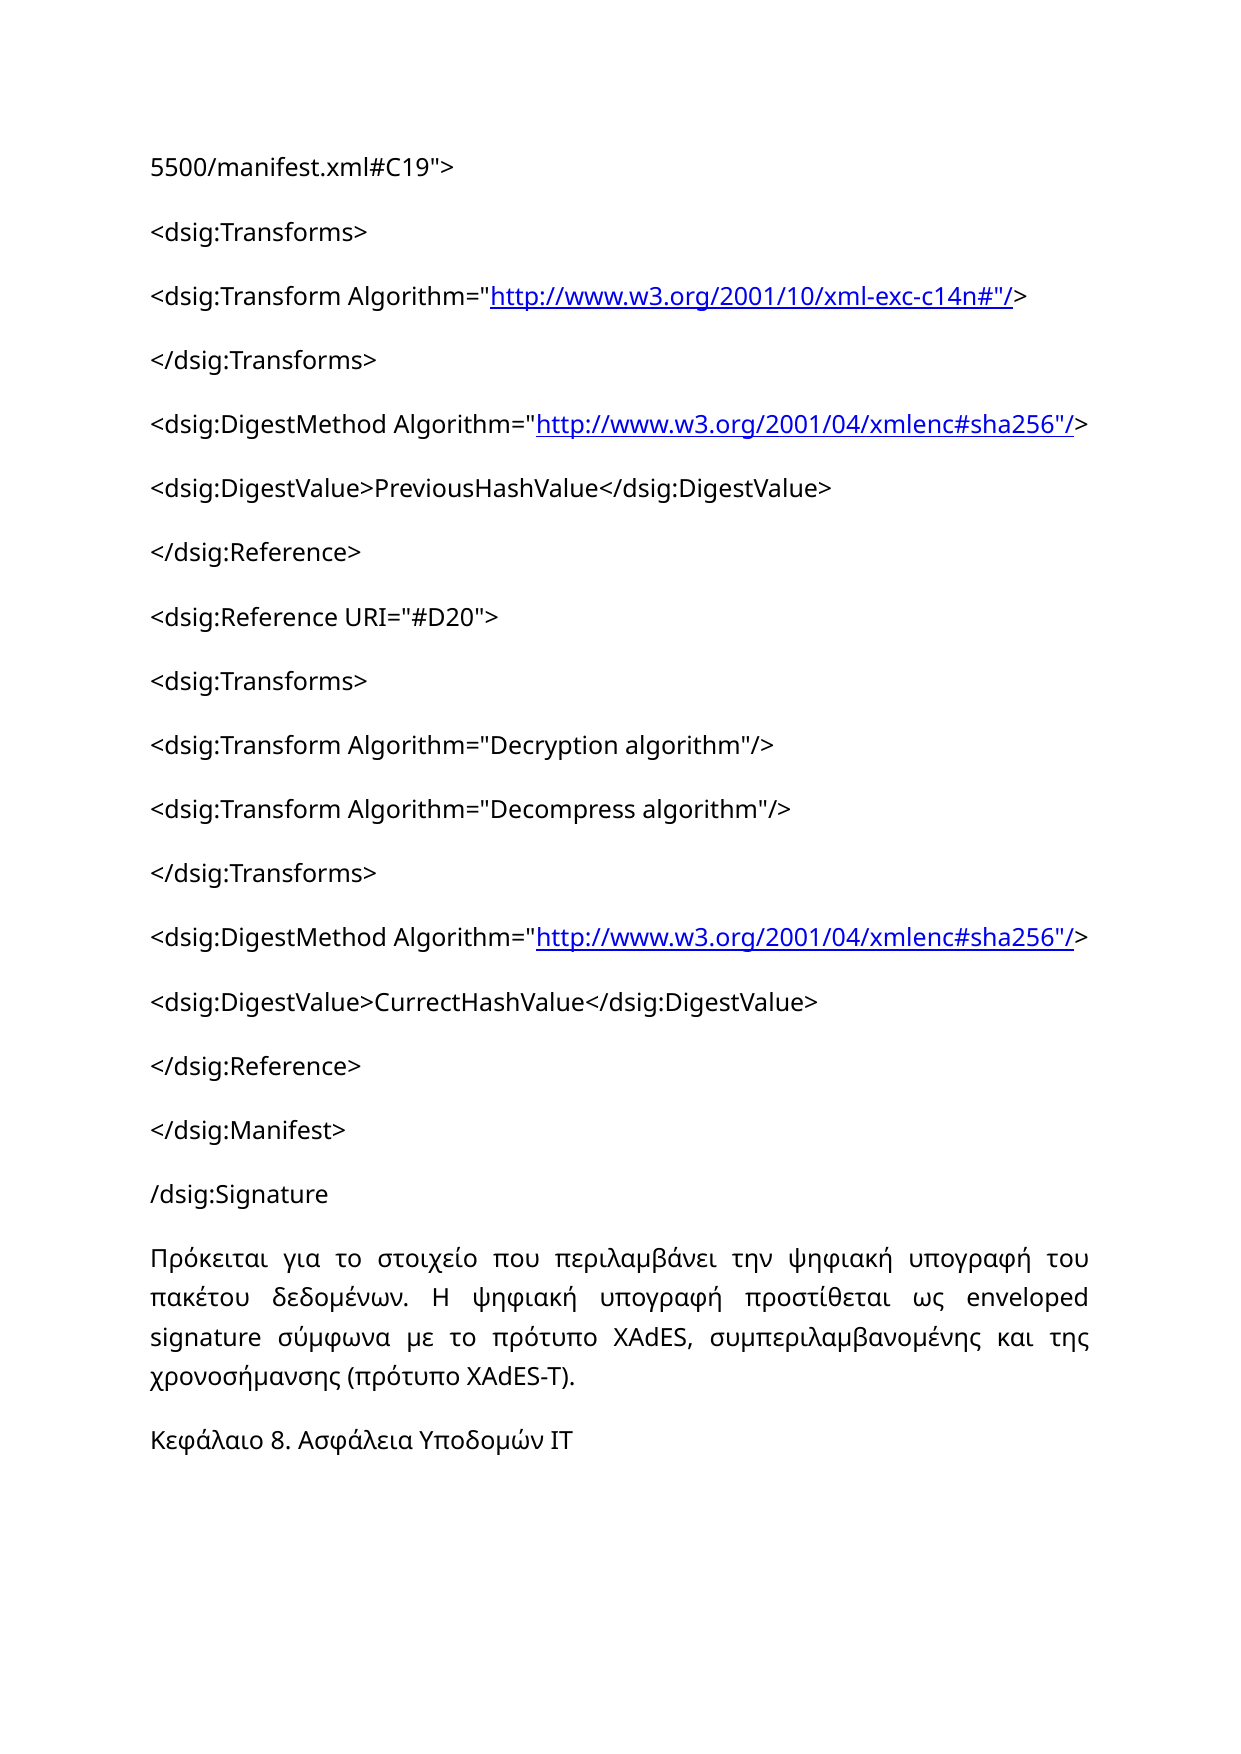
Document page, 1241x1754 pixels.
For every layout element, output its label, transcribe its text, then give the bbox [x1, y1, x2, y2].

text </dsig:Reference> [150, 1048, 1090, 1082]
text <dsig:Transforms> [150, 214, 1090, 248]
text <dsig:Transform Algorithm="http://www.w3.org/2001/10/xml-exc-c14n#"/> [150, 278, 1090, 312]
text <dsig:DigestMethod Algorithm="http://www.w3.org/2001/04/xmlenc#sha256"/> [150, 407, 1090, 441]
text Πρόκειται για το στοιχείο που περιλαμβάνει την ψηφιακή υπογραφή του πακέτου δεδομένων. Η ψηφιακή υπογραφή προστίθεται ως enveloped signature σύμφωνα με το πρότυπο XAdES, συμπεριλαμβανομένης και της χρονοσήμανσης (πρότυπο XΑdES-T). [150, 1241, 1090, 1392]
text </dsig:Transforms> [150, 342, 1090, 377]
text <dsig:DigestValue>PreviousHashValue</dsig:DigestValue> [150, 471, 1090, 505]
text <dsig:Transform Algorithm="Decryption algorithm"/> [150, 727, 1090, 762]
text </dsig:Manifest> [150, 1112, 1090, 1147]
text <dsig:Reference URI="#D20"> [150, 599, 1090, 633]
text Κεφάλαιο 8. Ασφάλεια Υποδομών IT [150, 1422, 1090, 1457]
text <dsig:DigestValue>CurrectHashValue</dsig:DigestValue> [150, 984, 1090, 1018]
text <dsig:Transforms> [150, 663, 1090, 697]
text /dsig:Signature [150, 1177, 1090, 1211]
text </dsig:Transforms> [150, 856, 1090, 890]
text <dsig:DigestMethod Algorithm="http://www.w3.org/2001/04/xmlenc#sha256"/> [150, 920, 1090, 954]
text <dsig:Transform Algorithm="Decompress algorithm"/> [150, 792, 1090, 826]
text 5500/manifest.xml#C19"> [150, 150, 1090, 184]
text </dsig:Reference> [150, 535, 1090, 569]
